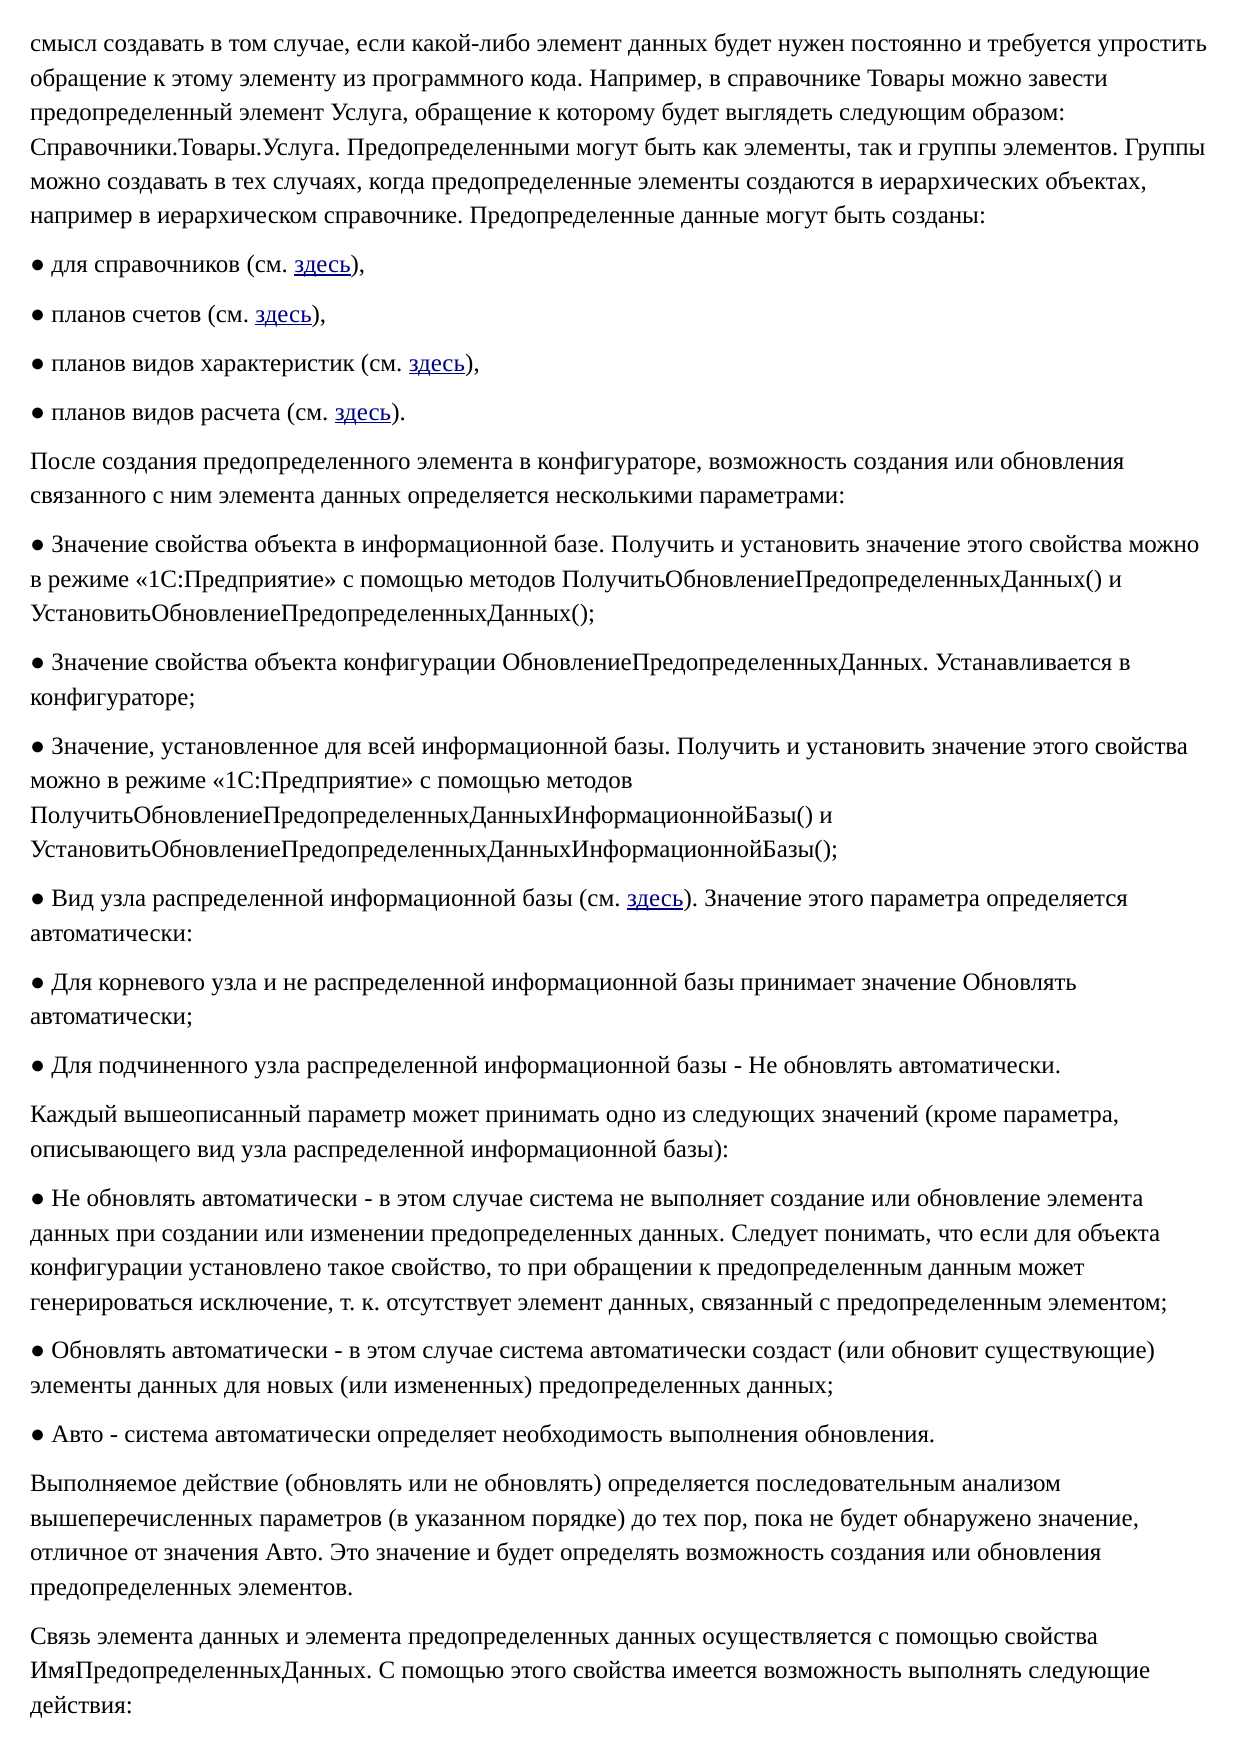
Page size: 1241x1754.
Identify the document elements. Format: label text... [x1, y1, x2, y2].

text смысл создавать в том случае, если какой-либо элемент данных будет нужен постоянно и требуется упростить обращение к этому элементу из программного кода. Например, в справочнике Товары можно завести предопределенный элемент Услуга, обращение к которому будет выглядеть следующим образом: Справочники.Товары.Услуга. Предопределенными могут быть как элементы, так и группы элементов. Группы можно создавать в тех случаях, когда предопределенные элементы создаются в иерархических объектах, например в иерархическом справочнике. Предопределенные данные могут быть созданы: [30, 28, 1211, 229]
text ● Обновлять автоматически ‑ в этом случае система автоматически создаст (или обновит существующие) элементы данных для новых (или измененных) предопределенных данных; [30, 1336, 1211, 1399]
text ● Авто ‑ система автоматически определяет необходимость выполнения обновления. [30, 1419, 1211, 1448]
text ● Не обновлять автоматически ‑ в этом случае система не выполняет создание или обновление элемента данных при создании или изменении предопределенных данных. Следует понимать, что если для объекта конфигурации установлено такое свойство, то при обращении к предопределенным данным может генерироваться исключение, т. к. отсутствует элемент данных, связанный с предопределенным элементом; [30, 1183, 1211, 1315]
text ● для справочников (см. здесь), [30, 249, 1211, 278]
text ● планов видов характеристик (см. здесь), [30, 348, 1211, 376]
text ● Для корневого узла и не распределенной информационной базы принимает значение Обновлять автоматически; [30, 967, 1211, 1030]
text После создания предопределенного элемента в конфигураторе, возможность создания или обновления связанного с ним элемента данных определяется несколькими параметрами: [30, 446, 1211, 509]
text ● Значение, установленное для всей информационной базы. Получить и установить значение этого свойства можно в режиме «1С:Предприятие» с помощью методов ПолучитьОбновлениеПредопределенныхДанныхИнформационнойБазы() и УстановитьОбновлениеПредопределенныхДанныхИнформационнойБазы(); [30, 731, 1211, 863]
text Каждый вышеописанный параметр может принимать одно из следующих значений (кроме параметра, описывающего вид узла распределенной информационной базы): [30, 1099, 1211, 1163]
text ● Значение свойства объекта в информационной базе. Получить и установить значение этого свойства можно в режиме «1С:Предприятие» с помощью методов ПолучитьОбновлениеПредопределенныхДанных() и УстановитьОбновлениеПредопределенныхДанных(); [30, 529, 1211, 627]
text ● планов видов расчета (см. здесь). [30, 397, 1211, 426]
text ● Для подчиненного узла распределенной информационной базы ‑ Не обновлять автоматически. [30, 1051, 1211, 1079]
text Выполняемое действие (обновлять или не обновлять) определяется последовательным анализом вышеперечисленных параметров (в указанном порядке) до тех пор, пока не будет обнаружено значение, отличное от значения Авто. Это значение и будет определять возможность создания или обновления предопределенных элементов. [30, 1468, 1211, 1600]
text ● планов счетов (см. здесь), [30, 299, 1211, 327]
text ● Значение свойства объекта конфигурации ОбновлениеПредопределенныхДанных. Устанавливается в конфигураторе; [30, 647, 1211, 711]
text Связь элемента данных и элемента предопределенных данных осуществляется с помощью свойства ИмяПредопределенныхДанных. С помощью этого свойства имеется возможность выполнять следующие действия: [30, 1621, 1211, 1718]
text ● Вид узла распределенной информационной базы (см. здесь). Значение этого параметра определяется автоматически: [30, 883, 1211, 947]
